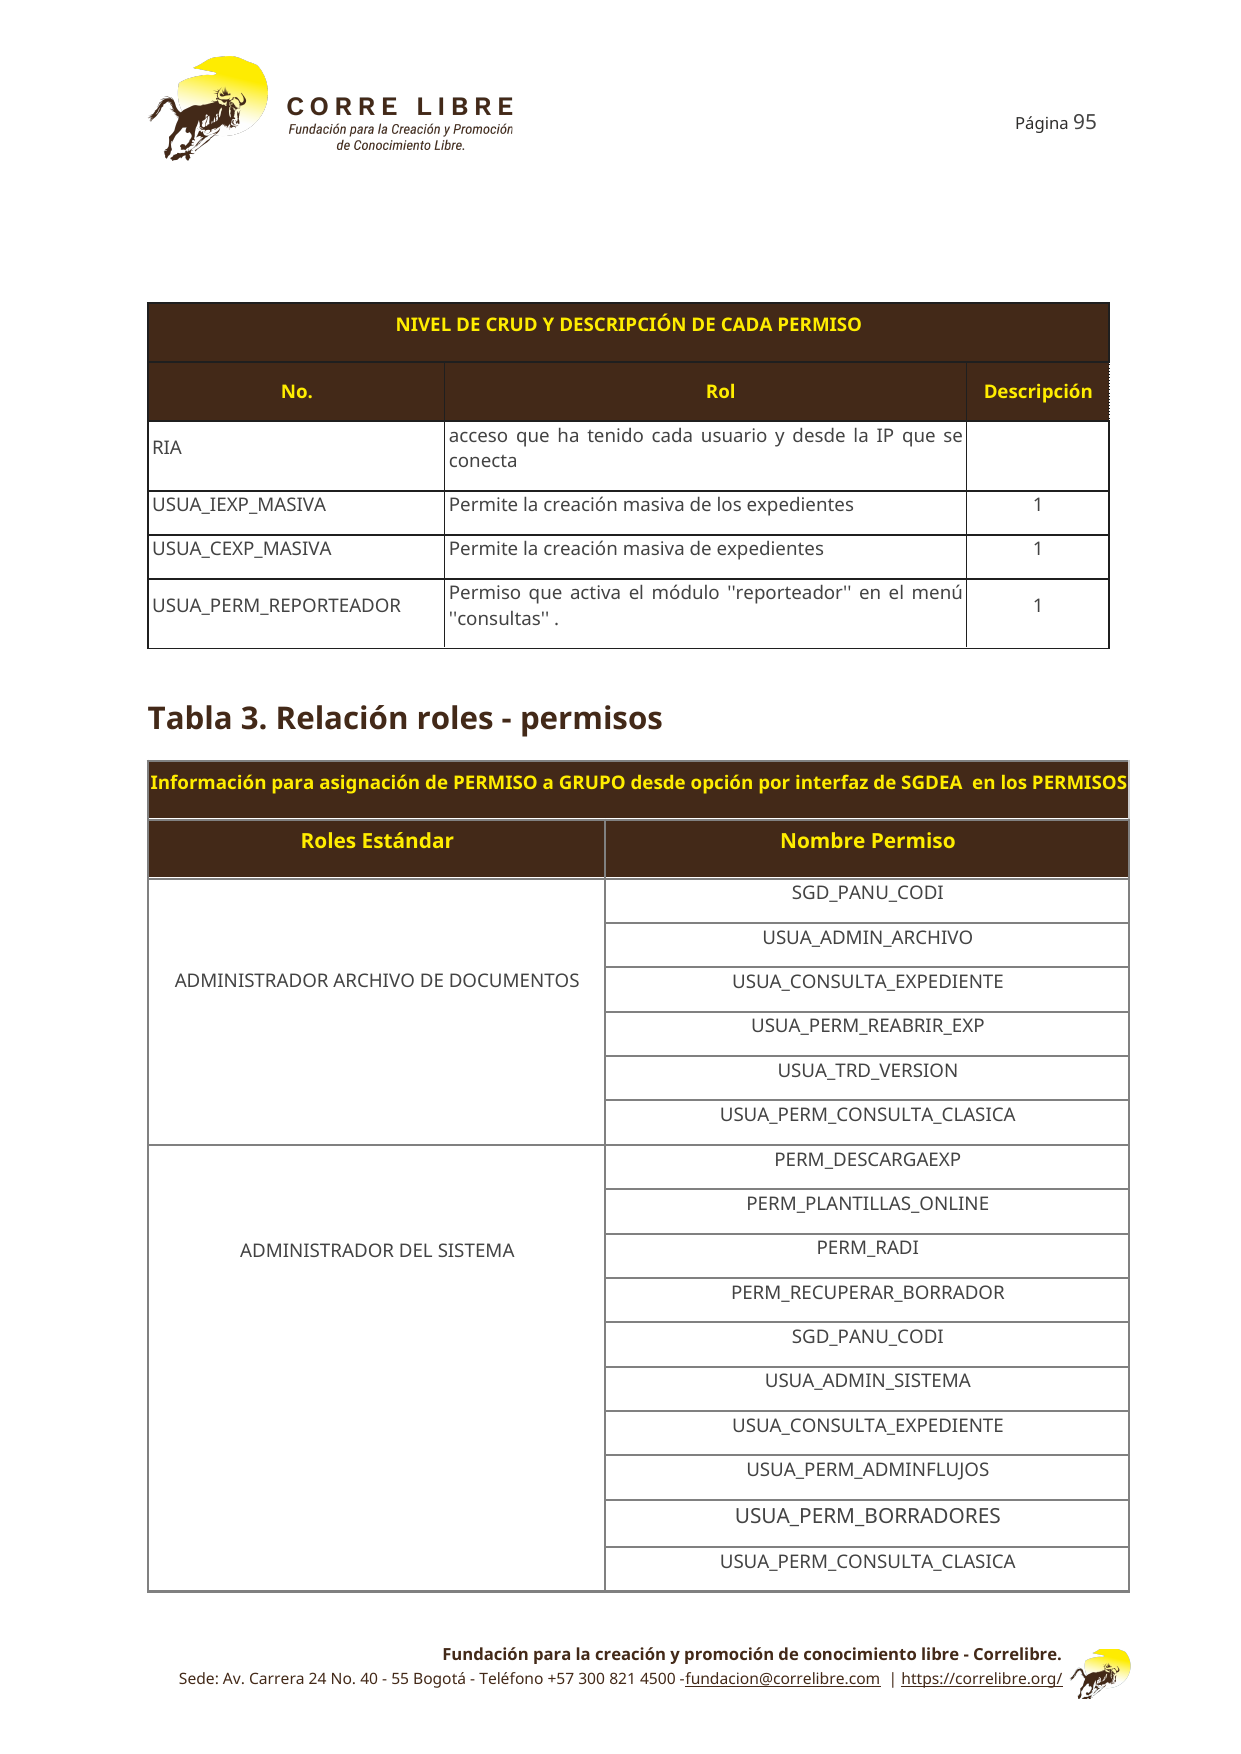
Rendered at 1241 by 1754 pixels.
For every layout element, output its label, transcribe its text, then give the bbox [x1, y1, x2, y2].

table_cell acceso que ha tenido cada usuario y desde la IP que se conecta [445, 422, 966, 490]
table_cell Nombre Permiso [606, 821, 1128, 877]
table_cell PERM_PLANTILLAS_ONLINE [606, 1190, 1128, 1232]
table_cell PERM_RADI [606, 1235, 1128, 1277]
table_cell Rol [445, 363, 966, 420]
table_cell RIA [149, 422, 444, 490]
table_cell Permite la creación masiva de expedientes [445, 536, 966, 578]
table_cell USUA_CEXP_MASIVA [149, 536, 444, 578]
table_cell SGD_PANU_CODI [606, 880, 1128, 922]
table_cell USUA_PERM_REPORTEADOR [149, 580, 444, 647]
picture [1069, 1649, 1134, 1699]
table_cell Descripción [967, 363, 1109, 420]
table_cell USUA_ADMIN_ARCHIVO [606, 924, 1128, 966]
table_cell ADMINISTRADOR DEL SISTEMA [149, 1146, 604, 1590]
table_cell Permiso que activa el módulo ''reporteador'' en el menú ''consultas'' . [445, 580, 966, 647]
table_cell 1 [967, 492, 1108, 534]
table_cell USUA_TRD_VERSION [606, 1057, 1128, 1099]
table_cell Roles Estándar [149, 821, 604, 877]
table_cell USUA_IEXP_MASIVA [149, 492, 444, 534]
table_cell USUA_CONSULTA_EXPEDIENTE [606, 1412, 1128, 1454]
table_cell No. [149, 363, 444, 420]
table_cell SGD_PANU_CODI [606, 1323, 1128, 1366]
table_cell USUA_PERM_REABRIR_EXP [606, 1013, 1128, 1055]
table_header Información para asignación de PERMISO a GRUPO desde opción por interfaz de SGDEA en los PERMISOS [149, 762, 1128, 818]
table_cell Permite la creación masiva de los expedientes [445, 492, 966, 534]
table_cell 1 [967, 580, 1108, 647]
table_header NIVEL DE CRUD Y DESCRIPCIÓN DE CADA PERMISO [149, 304, 1108, 361]
subtitle Tabla 3. Relación roles - permisos [147, 696, 1093, 739]
table_cell 1 [967, 536, 1108, 578]
table_cell [967, 422, 1108, 490]
picture [147, 56, 513, 161]
table_cell USUA_PERM_ADMINFLUJOS [606, 1456, 1128, 1499]
table_cell USUA_CONSULTA_EXPEDIENTE [606, 968, 1128, 1011]
table_cell ADMINISTRADOR ARCHIVO DE DOCUMENTOS [149, 880, 604, 1144]
table_cell PERM_DESCARGAEXP [606, 1146, 1128, 1188]
table_cell USUA_PERM_BORRADORES [606, 1501, 1128, 1546]
table_cell PERM_RECUPERAR_BORRADOR [606, 1279, 1128, 1321]
table_cell USUA_PERM_CONSULTA_CLASICA [606, 1548, 1128, 1590]
table_cell USUA_PERM_CONSULTA_CLASICA [606, 1101, 1128, 1144]
table_cell USUA_ADMIN_SISTEMA [606, 1368, 1128, 1410]
